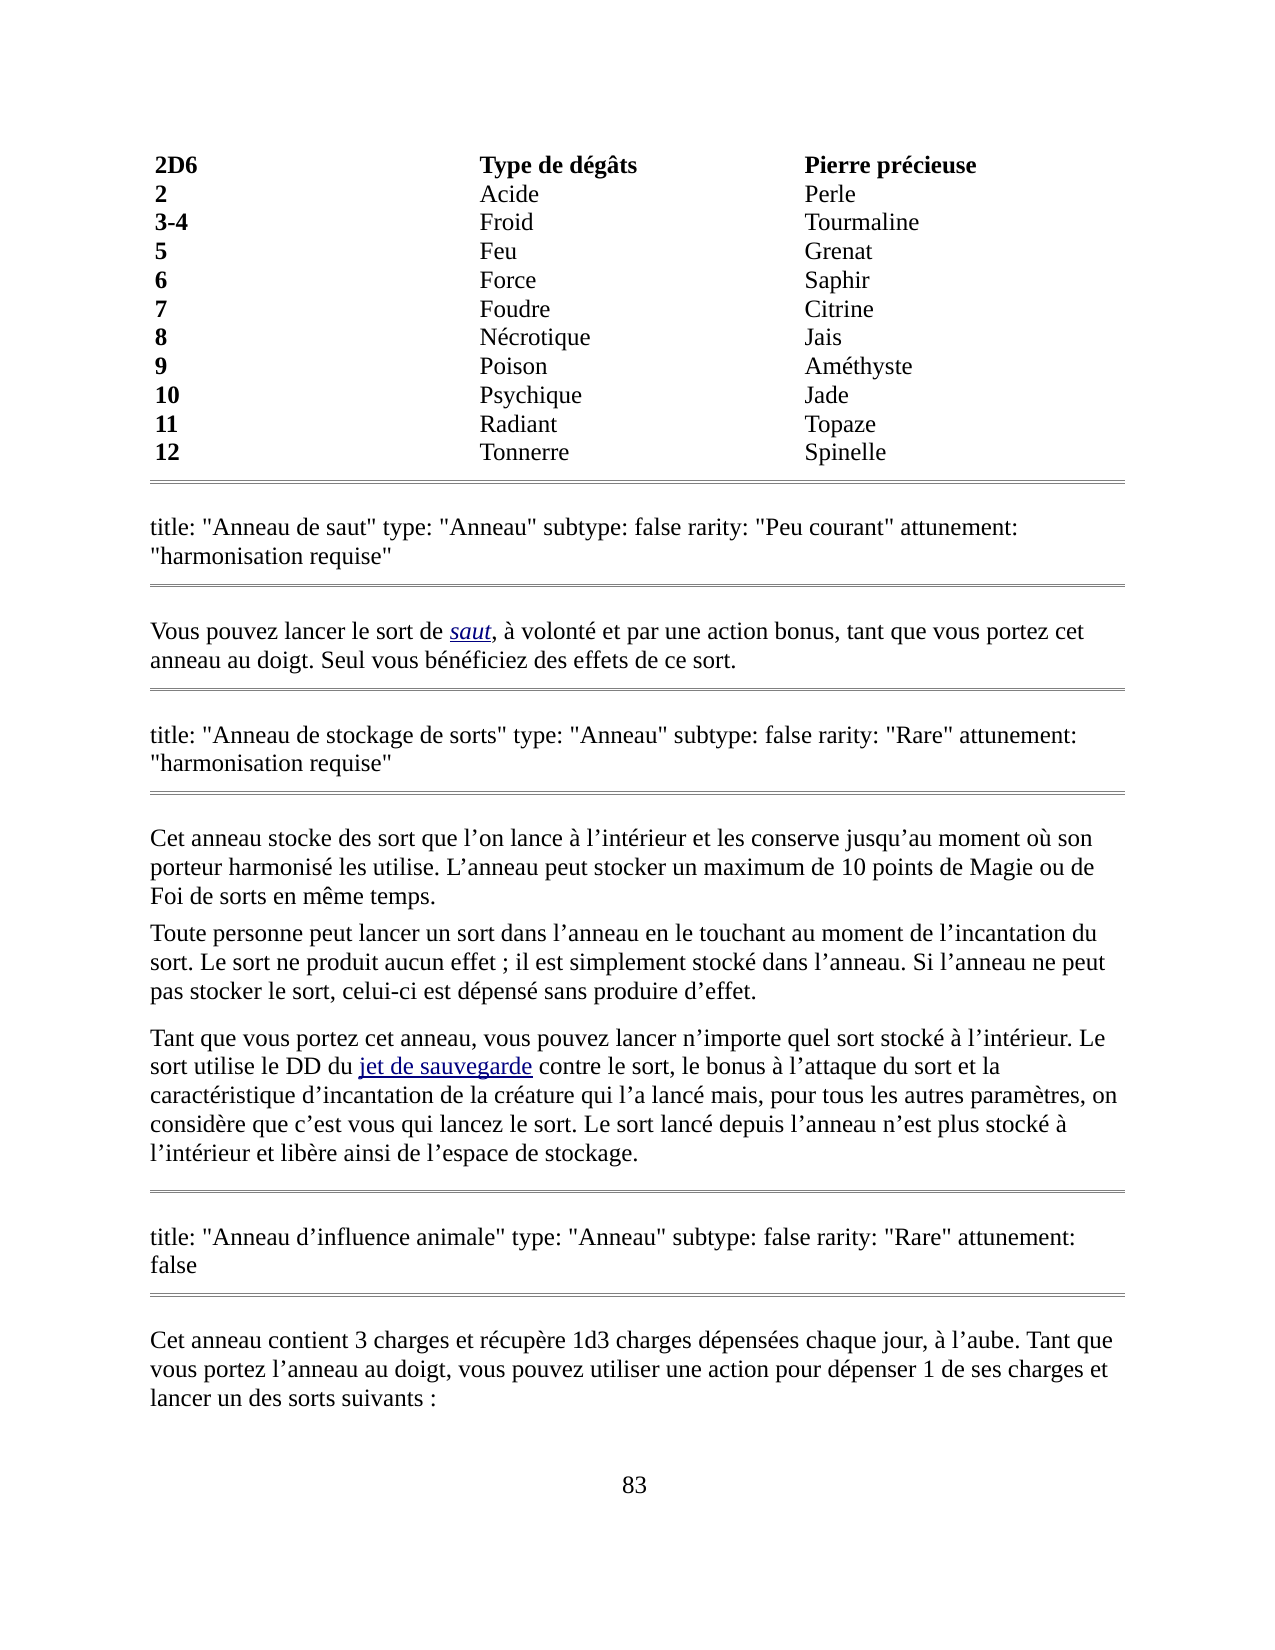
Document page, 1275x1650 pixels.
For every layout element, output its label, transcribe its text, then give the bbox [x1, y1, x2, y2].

table_cell Tourmaline [800, 208, 1125, 236]
table_cell Froid [475, 208, 800, 236]
table_cell Poison [475, 351, 800, 380]
table_cell Foudre [475, 294, 800, 322]
table_cell 9 [150, 351, 475, 380]
table_cell Citrine [800, 294, 1125, 322]
text Tant que vous portez cet anneau, vous pouvez lancer n’importe quel sort stocké à l’intérieur. Le sort utilise le DD du jet de sauvegarde contre le sort, le bonus à l’attaque du sort et la caractéristique d’incantation de la créature qui l’a lancé mais, pour tous les autres paramètres, on considère que c’est vous qui lancez le sort. Le sort lancé depuis l’anneau n’est plus stocké à l’intérieur et libère ainsi de l’espace de stockage. [150, 1023, 1125, 1166]
table_cell 2 [150, 179, 475, 207]
table_cell 7 [150, 294, 475, 322]
table_cell 6 [150, 265, 475, 294]
table_cell Améthyste [800, 351, 1125, 380]
text title: "Anneau de saut" type: "Anneau" subtype: false rarity: "Peu courant" attunement: "harmonisation requise" [150, 512, 1125, 570]
table_cell Force [475, 265, 800, 294]
table_cell 11 [150, 409, 475, 437]
table_cell Jade [800, 380, 1125, 409]
text Vous pouvez lancer le sort de saut, à volonté et par une action bonus, tant que vous portez cet anneau au doigt. Seul vous bénéficiez des effets de ce sort. [150, 616, 1125, 673]
text Toute personne peut lancer un sort dans l’anneau en le touchant au moment de l’incantation du sort. Le sort ne produit aucun effet ; il est simplement stocké dans l’anneau. Si l’anneau ne peut pas stocker le sort, celui-ci est dépensé sans produire d’effet. [150, 918, 1125, 1005]
table_cell 5 [150, 236, 475, 265]
table_cell Nécrotique [475, 323, 800, 351]
table_cell Saphir [800, 265, 1125, 294]
text Cet anneau stocke des sort que l’on lance à l’intérieur et les conserve jusqu’au moment où son porteur harmonisé les utilise. L’anneau peut stocker un maximum de 10 points de Magie ou de Foi de sorts en même temps. [150, 823, 1125, 909]
table_cell Feu [475, 236, 800, 265]
table_cell Perle [800, 179, 1125, 207]
text Cet anneau contient 3 charges et récupère 1d3 charges dépensées chaque jour, à l’aube. Tant que vous portez l’anneau au doigt, vous pouvez utiliser une action pour dépenser 1 de ses charges et lancer un des sorts suivants : [150, 1325, 1125, 1411]
table_cell Acide [475, 179, 800, 207]
table_cell Jais [800, 323, 1125, 351]
table_header Type de dégâts [475, 150, 800, 179]
table_cell Psychique [475, 380, 800, 409]
table_header 2D6 [150, 150, 475, 179]
text title: "Anneau de stockage de sorts" type: "Anneau" subtype: false rarity: "Rare" attunement: "harmonisation requise" [150, 720, 1125, 777]
table_header Pierre précieuse [800, 150, 1125, 179]
table_cell 10 [150, 380, 475, 409]
table_cell Topaze [800, 409, 1125, 437]
table_cell Grenat [800, 236, 1125, 265]
table_cell Radiant [475, 409, 800, 437]
table_cell 3-4 [150, 208, 475, 236]
table_cell Spinelle [800, 438, 1125, 466]
table_cell Tonnerre [475, 438, 800, 466]
table_cell 8 [150, 323, 475, 351]
text title: "Anneau d’influence animale" type: "Anneau" subtype: false rarity: "Rare" attunement: false [150, 1222, 1125, 1279]
table_cell 12 [150, 438, 475, 466]
